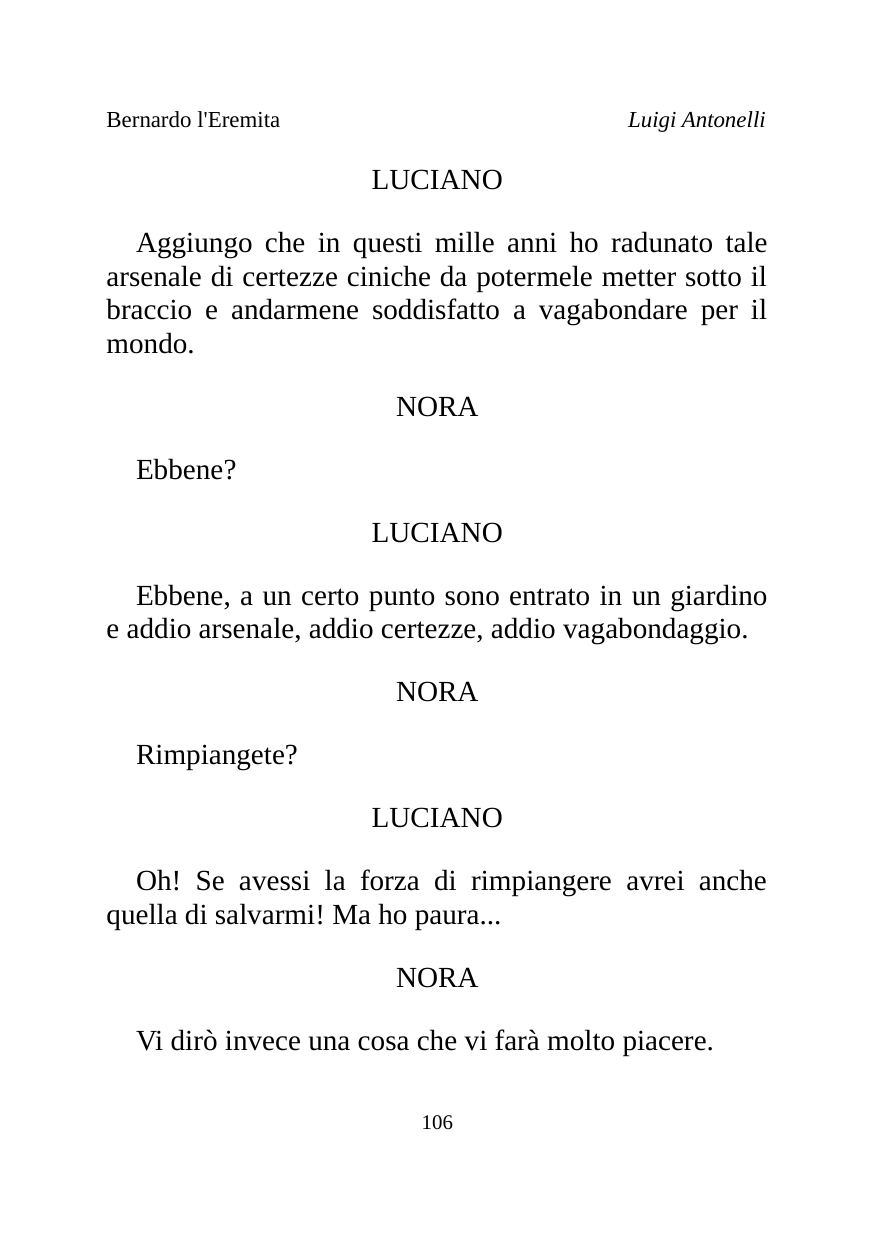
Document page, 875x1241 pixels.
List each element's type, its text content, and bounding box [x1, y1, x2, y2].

text Vi dirò invece una cosa che vi farà molto piacere. [106, 1023, 768, 1057]
text NORA [106, 389, 768, 422]
text Ebbene, a un certo punto sono entrato in un giardino e addio arsenale, addio certezze, addio vagabondaggio. [106, 578, 768, 645]
text Aggiungo che in questi mille anni ho radunato tale arsenale di certezze ciniche da potermele metter sotto il braccio e andarmene soddisfatto a vagabondare per il mondo. [106, 225, 768, 359]
text LUCIANO [106, 162, 768, 196]
text LUCIANO [106, 515, 768, 548]
text NORA [106, 960, 768, 993]
text LUCIANO [106, 800, 768, 834]
text Oh! Se avessi la forza di rimpiangere avrei anche quella di salvarmi! Ma ho paura... [106, 863, 768, 931]
text NORA [106, 674, 768, 708]
text Ebbene? [106, 452, 768, 485]
text Rimpiangete? [106, 737, 768, 771]
